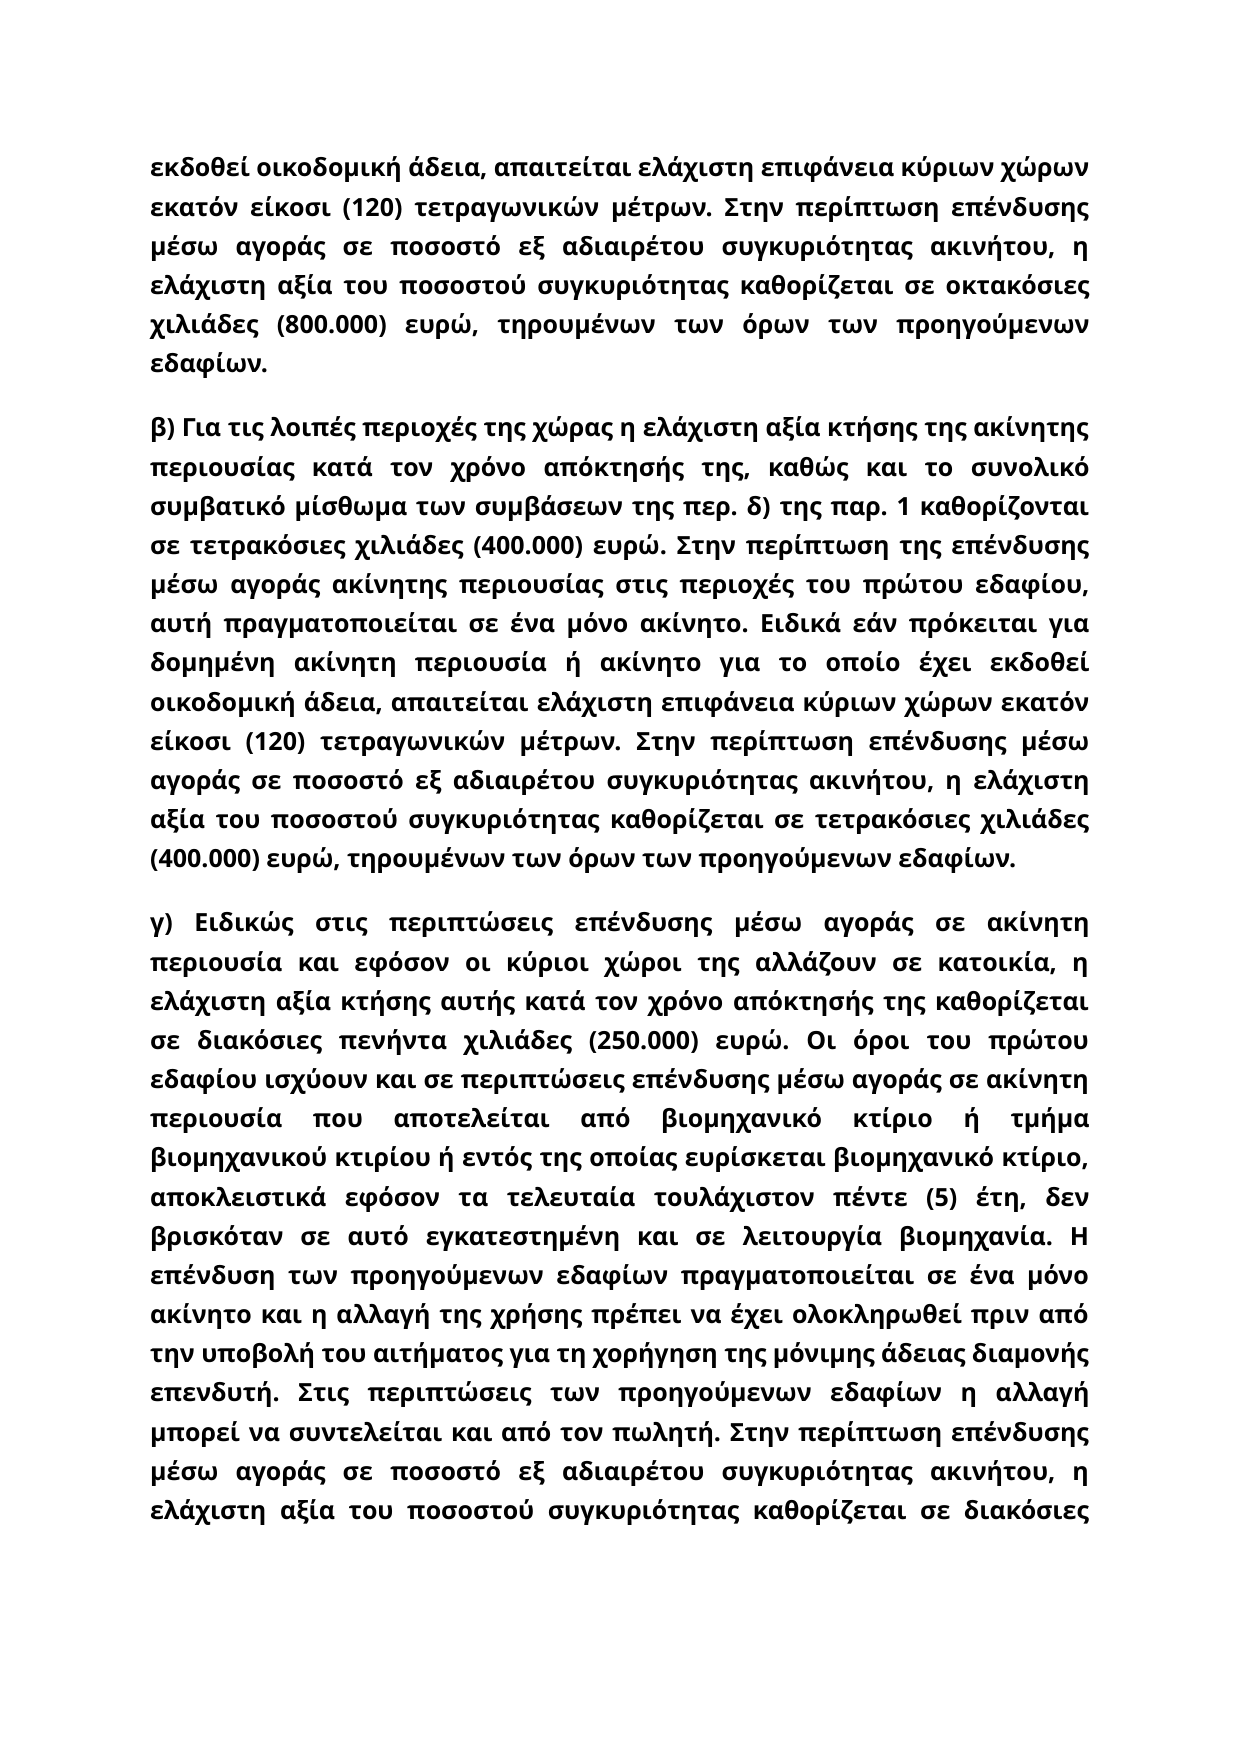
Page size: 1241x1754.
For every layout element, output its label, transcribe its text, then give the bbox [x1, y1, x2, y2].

text β) Για τις λοιπές περιοχές της χώρας η ελάχιστη αξία κτήσης της ακίνητης περιουσίας κατά τον χρόνο απόκτησής της, καθώς και το συνολικό συμβατικό μίσθωμα των συμβάσεων της περ. δ) της παρ. 1 καθορίζονται σε τετρακόσιες χιλιάδες (400.000) ευρώ. Στην περίπτωση της επένδυσης μέσω αγοράς ακίνητης περιουσίας στις περιοχές του πρώτου εδαφίου, αυτή πραγματοποιείται σε ένα μόνο ακίνητο. Ειδικά εάν πρόκειται για δομημένη ακίνητη περιουσία ή ακίνητο για το οποίο έχει εκδοθεί οικοδομική άδεια, απαιτείται ελάχιστη επιφάνεια κύριων χώρων εκατόν είκοσι (120) τετραγωνικών μέτρων. Στην περίπτωση επένδυσης μέσω αγοράς σε ποσοστό εξ αδιαιρέτου συγκυριότητας ακινήτου, η ελάχιστη αξία του ποσοστού συγκυριότητας καθορίζεται σε τετρακόσιες χιλιάδες (400.000) ευρώ, τηρουμένων των όρων των προηγούμενων εδαφίων. [150, 410, 1090, 875]
text εκδοθεί οικοδομική άδεια, απαιτείται ελάχιστη επιφάνεια κύριων χώρων εκατόν είκοσι (120) τετραγωνικών μέτρων. Στην περίπτωση επένδυσης μέσω αγοράς σε ποσοστό εξ αδιαιρέτου συγκυριότητας ακινήτου, η ελάχιστη αξία του ποσοστού συγκυριότητας καθορίζεται σε οκτακόσιες χιλιάδες (800.000) ευρώ, τηρουμένων των όρων των προηγούμενων εδαφίων. [150, 150, 1090, 380]
text γ) Ειδικώς στις περιπτώσεις επένδυσης μέσω αγοράς σε ακίνητη περιουσία και εφόσον οι κύριοι χώροι της αλλάζουν σε κατοικία, η ελάχιστη αξία κτήσης αυτής κατά τον χρόνο απόκτησής της καθορίζεται σε διακόσιες πενήντα χιλιάδες (250.000) ευρώ. Οι όροι του πρώτου εδαφίου ισχύουν και σε περιπτώσεις επένδυσης μέσω αγοράς σε ακίνητη περιουσία που αποτελείται από βιομηχανικό κτίριο ή τμήμα βιομηχανικού κτιρίου ή εντός της οποίας ευρίσκεται βιομηχανικό κτίριο, αποκλειστικά εφόσον τα τελευταία τουλάχιστον πέντε (5) έτη, δεν βρισκόταν σε αυτό εγκατεστημένη και σε λειτουργία βιομηχανία. Η επένδυση των προηγούμενων εδαφίων πραγματοποιείται σε ένα μόνο ακίνητο και η αλλαγή της χρήσης πρέπει να έχει ολοκληρωθεί πριν από την υποβολή του αιτήματος για τη χορήγηση της μόνιμης άδειας διαμονής επενδυτή. Στις περιπτώσεις των προηγούμενων εδαφίων η αλλαγή μπορεί να συντελείται και από τον πωλητή. Στην περίπτωση επένδυσης μέσω αγοράς σε ποσοστό εξ αδιαιρέτου συγκυριότητας ακινήτου, η ελάχιστη αξία του ποσοστού συγκυριότητας καθορίζεται σε διακόσιες [150, 905, 1090, 1527]
